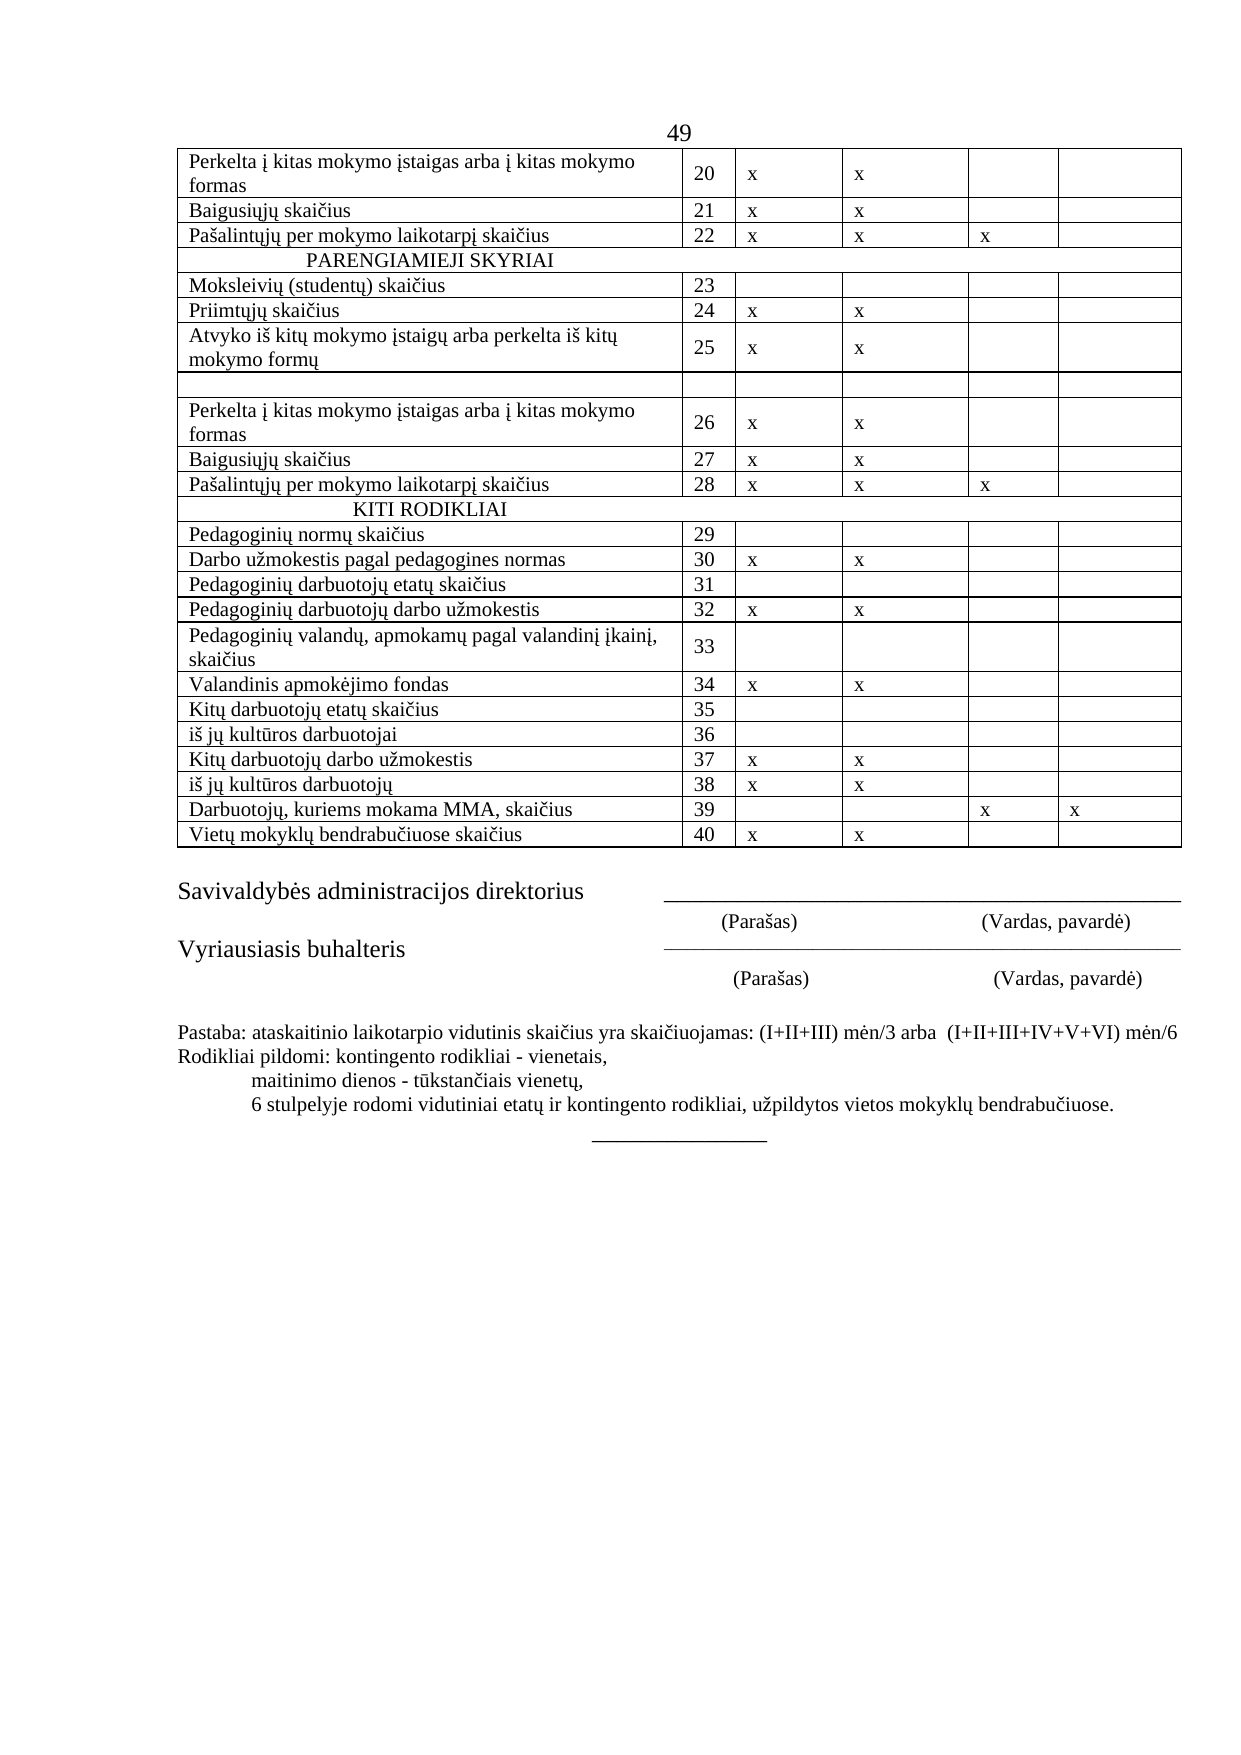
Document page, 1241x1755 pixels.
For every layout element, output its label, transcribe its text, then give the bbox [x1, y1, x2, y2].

table_cell [969, 522, 1058, 546]
table_cell [1059, 772, 1181, 796]
table_cell [969, 822, 1058, 846]
table_cell [843, 572, 968, 596]
table_cell x [736, 747, 842, 771]
table_cell x [843, 149, 968, 197]
table_cell 37 [683, 747, 735, 771]
table_cell [1058, 248, 1181, 272]
table_cell Pedagoginių darbuotojų darbo užmokestis [178, 598, 682, 621]
table_cell PARENGIAMIEJI SKYRIAI [178, 248, 682, 272]
text Savivaldybės administracijos direktorius [177, 876, 1181, 905]
table_cell [736, 497, 843, 521]
table_cell Pedagoginių valandų, apmokamų pagal valandinį įkainį, skaičius [178, 623, 682, 671]
table_cell [683, 248, 736, 272]
text 6 stulpelyje rodomi vidutiniai etatų ir kontingento rodikliai, užpildytos vietos mokyklų bendrabučiuose. [177, 1092, 1181, 1116]
table_cell [1059, 747, 1181, 771]
table_cell [736, 572, 842, 596]
table_cell x [736, 398, 842, 446]
table_cell x [1059, 797, 1181, 821]
table_cell x [736, 447, 842, 471]
table_cell 31 [683, 572, 735, 596]
table_cell [1059, 623, 1181, 671]
table_cell [843, 797, 968, 821]
table_cell [843, 623, 968, 671]
table_cell [1059, 298, 1181, 322]
table_cell [1059, 149, 1181, 197]
text Pastaba: ataskaitinio laikotarpio vidutinis skaičius yra skaičiuojamas: (I+II+III) mėn/3 arba (I+II+III+IV+V+VI) mėn/6 [177, 1020, 1181, 1044]
table_cell Valandinis apmokėjimo fondas [178, 672, 682, 696]
table_cell [1059, 697, 1181, 721]
table_cell 39 [683, 797, 735, 821]
table_cell [1059, 722, 1181, 746]
table_cell Priimtųjų skaičius [178, 298, 682, 322]
table_cell [736, 722, 842, 746]
table_cell [683, 497, 736, 521]
table_cell [1059, 522, 1181, 546]
table_cell [969, 198, 1058, 222]
table_cell x [736, 198, 842, 222]
table_cell [1059, 472, 1181, 496]
table_cell x [843, 298, 968, 322]
table_cell x [736, 547, 842, 571]
table_cell iš jų kultūros darbuotojų [178, 772, 682, 796]
table_cell [1059, 198, 1181, 222]
table_cell Atvyko iš kitų mokymo įstaigų arba perkelta iš kitų mokymo formų [178, 323, 682, 371]
table_cell 29 [683, 522, 735, 546]
table_cell [683, 373, 735, 397]
table_cell [969, 273, 1058, 297]
table_cell [843, 697, 968, 721]
table_cell [1059, 273, 1181, 297]
table_cell [1059, 223, 1181, 247]
table_cell x [843, 672, 968, 696]
table_cell 23 [683, 273, 735, 297]
table_cell [736, 797, 842, 821]
table_cell 33 [683, 623, 735, 671]
table_cell [969, 747, 1058, 771]
table_cell 35 [683, 697, 735, 721]
table_cell [1059, 447, 1181, 471]
table_cell 36 [683, 722, 735, 746]
table_cell x [736, 772, 842, 796]
table_cell Moksleivių (studentų) skaičius [178, 273, 682, 297]
table_cell [736, 697, 842, 721]
table_cell [1058, 497, 1181, 521]
table_cell [1059, 672, 1181, 696]
table_cell x [843, 472, 968, 496]
table_cell x [736, 472, 842, 496]
text Rodikliai pildomi: kontingento rodikliai - vienetais, [177, 1044, 1181, 1068]
table_cell x [969, 223, 1058, 247]
table_cell iš jų kultūros darbuotojai [178, 722, 682, 746]
table_cell [969, 598, 1058, 621]
table_cell x [843, 398, 968, 446]
table_cell [969, 697, 1058, 721]
table_cell [736, 248, 843, 272]
table_cell x [843, 198, 968, 222]
text (Parašas) (Vardas, pavardė) [177, 905, 1181, 934]
table_cell 26 [683, 398, 735, 446]
table_cell [969, 572, 1058, 596]
table_cell x [736, 223, 842, 247]
table_cell [1059, 547, 1181, 571]
table_cell 34 [683, 672, 735, 696]
table_cell 22 [683, 223, 735, 247]
table_cell x [736, 822, 842, 846]
table_cell Darbuotojų, kuriems mokama MMA, skaičius [178, 797, 682, 821]
table_cell Baigusiųjų skaičius [178, 198, 682, 222]
table_cell x [736, 672, 842, 696]
table_cell [969, 149, 1058, 197]
table_cell [843, 373, 968, 397]
table_cell [969, 323, 1058, 371]
table_cell KITI RODIKLIAI [178, 497, 682, 521]
table_cell 30 [683, 547, 735, 571]
table_cell [969, 722, 1058, 746]
table_cell x [736, 323, 842, 371]
table_cell 38 [683, 772, 735, 796]
text ______________ [177, 1116, 1181, 1145]
table_cell [843, 248, 968, 272]
table_cell 25 [683, 323, 735, 371]
table_cell x [843, 822, 968, 846]
table_cell [736, 522, 842, 546]
table_cell Kitų darbuotojų darbo užmokestis [178, 747, 682, 771]
table_cell [969, 398, 1058, 446]
table_cell 24 [683, 298, 735, 322]
table_cell [1059, 373, 1181, 397]
table_cell x [843, 223, 968, 247]
table_cell [843, 497, 968, 521]
table_cell [969, 497, 1058, 521]
table_cell Kitų darbuotojų etatų skaičius [178, 697, 682, 721]
table_cell x [843, 323, 968, 371]
table_cell [843, 273, 968, 297]
table_cell [1059, 572, 1181, 596]
table_cell x [843, 772, 968, 796]
table_cell [1059, 398, 1181, 446]
text maitinimo dienos - tūkstančiais vienetų, [177, 1068, 1181, 1092]
table_cell Pašalintųjų per mokymo laikotarpį skaičius [178, 472, 682, 496]
table_cell Baigusiųjų skaičius [178, 447, 682, 471]
table_cell x [843, 447, 968, 471]
table_cell Perkelta į kitas mokymo įstaigas arba į kitas mokymo formas [178, 149, 682, 197]
table_cell [969, 373, 1058, 397]
table_cell [843, 722, 968, 746]
table_cell [736, 373, 842, 397]
table_cell 28 [683, 472, 735, 496]
table_cell Perkelta į kitas mokymo įstaigas arba į kitas mokymo formas [178, 398, 682, 446]
table_cell x [843, 747, 968, 771]
table_cell [736, 273, 842, 297]
table_cell x [969, 472, 1058, 496]
table_cell x [736, 149, 842, 197]
table_cell 32 [683, 598, 735, 621]
table_cell x [843, 598, 968, 621]
table_cell [969, 623, 1058, 671]
text Vyriausiasis buhalteris [177, 934, 1181, 962]
table_cell x [969, 797, 1058, 821]
table_cell x [736, 298, 842, 322]
table_cell 21 [683, 198, 735, 222]
table_cell [969, 772, 1058, 796]
table_cell [1059, 323, 1181, 371]
table_cell [969, 298, 1058, 322]
table_cell 40 [683, 822, 735, 846]
table_cell Pašalintųjų per mokymo laikotarpį skaičius [178, 223, 682, 247]
table_cell 27 [683, 447, 735, 471]
table_cell x [736, 598, 842, 621]
text (Parašas) (Vardas, pavardė) [177, 962, 1181, 991]
table_cell [843, 522, 968, 546]
table_cell [1059, 598, 1181, 621]
table_cell [178, 373, 682, 397]
table_cell Darbo užmokestis pagal pedagogines normas [178, 547, 682, 571]
table_cell Vietų mokyklų bendrabučiuose skaičius [178, 822, 682, 846]
table_cell [969, 248, 1058, 272]
table_cell 20 [683, 149, 735, 197]
table_cell [969, 447, 1058, 471]
table_cell x [843, 547, 968, 571]
table_cell [969, 672, 1058, 696]
table_cell [1059, 822, 1181, 846]
table_cell [736, 623, 842, 671]
table_cell Pedagoginių darbuotojų etatų skaičius [178, 572, 682, 596]
table_cell Pedagoginių normų skaičius [178, 522, 682, 546]
table_cell [969, 547, 1058, 571]
